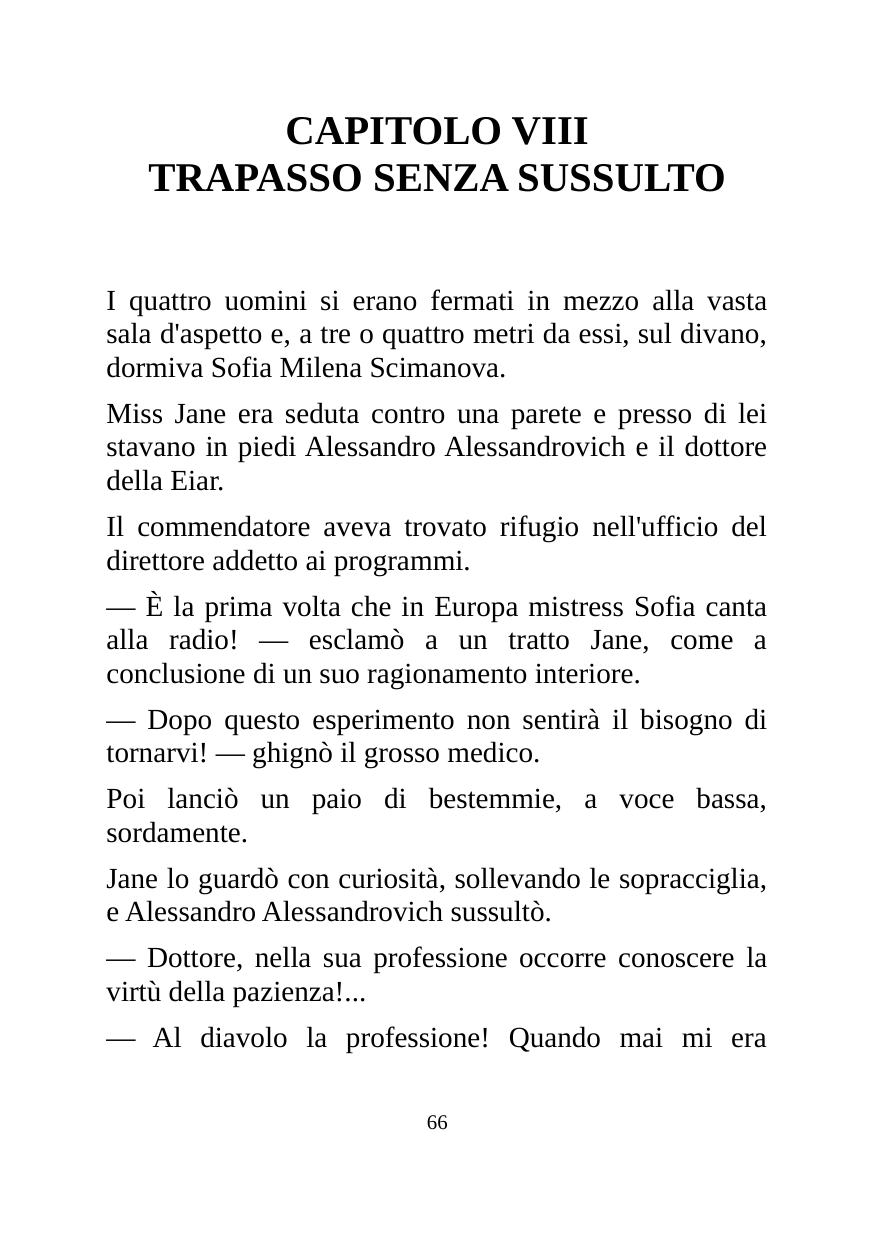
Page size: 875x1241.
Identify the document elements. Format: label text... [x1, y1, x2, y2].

text Miss Jane era seduta contro una parete e presso di lei stavano in piedi Alessandro Alessandrovich e il dottore della Eiar. [106, 396, 768, 497]
subtitle CAPITOLO VIII TRAPASSO SENZA SUSSULTO [106, 106, 768, 200]
text — Al diavolo la professione! Quando mai mi era [106, 1020, 768, 1054]
text I quattro uomini si erano fermati in mezzo alla vasta sala d'aspetto e, a tre o quattro metri da essi, sul divano, dormiva Sofia Milena Scimanova. [106, 283, 768, 383]
text Poi lanciò un paio di bestemmie, a voce bassa, sordamente. [106, 781, 768, 848]
text — Dopo questo esperimento non sentirà il bisogno di tornarvi! — ghignò il grosso medico. [106, 702, 768, 769]
text Jane lo guardò con curiosità, sollevando le sopracciglia, e Alessandro Alessandrovich sussultò. [106, 861, 768, 928]
text Il commendatore aveva trovato rifugio nell'ufficio del direttore addetto ai programmi. [106, 509, 768, 576]
text — È la prima volta che in Europa mistress Sofia canta alla radio! — esclamò a un tratto Jane, come a conclusione di un suo ragionamento interiore. [106, 589, 768, 689]
text — Dottore, nella sua professione occorre conoscere la virtù della pazienza!... [106, 941, 768, 1008]
